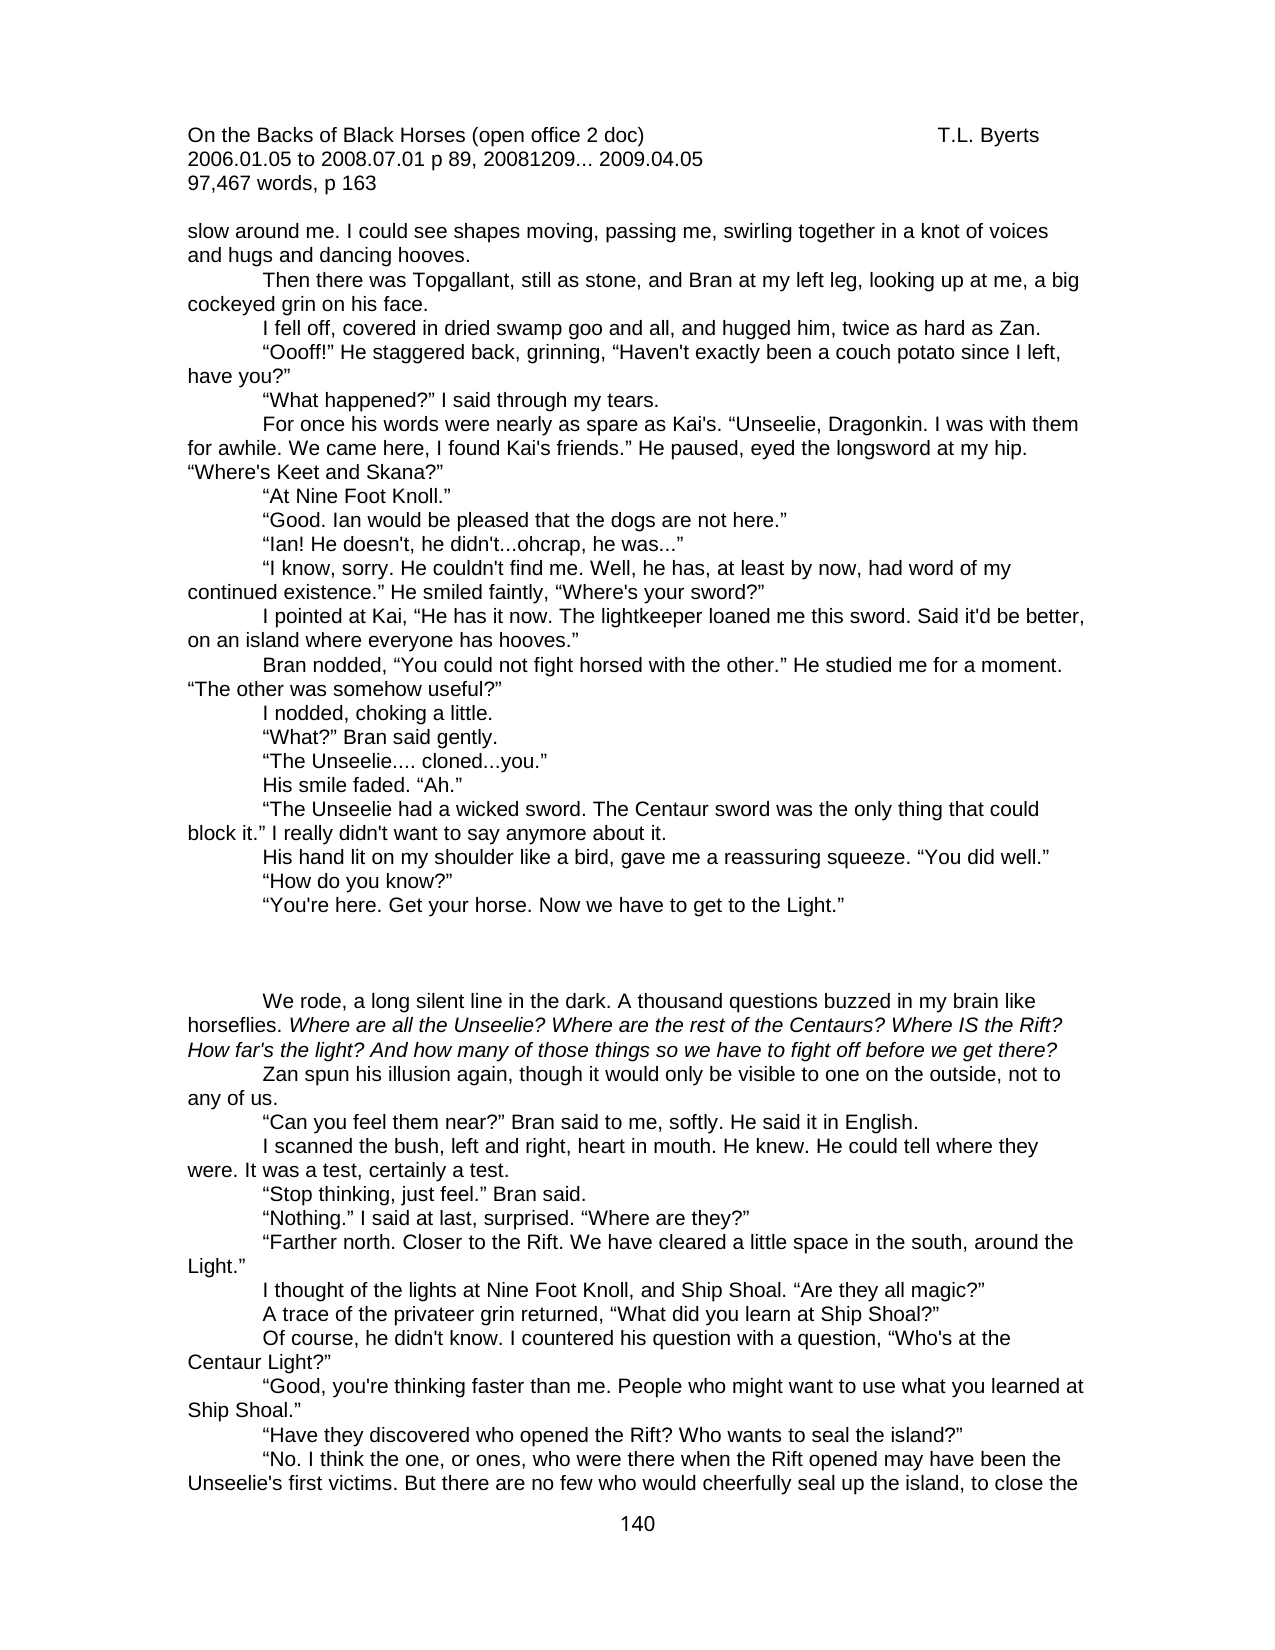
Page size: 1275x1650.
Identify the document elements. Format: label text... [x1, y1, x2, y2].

text “Can you feel them near?” Bran said to me, softly. He said it in English. [187, 1110, 1087, 1134]
text His hand lit on my shoulder like a bird, gave me a reassuring squeeze. “You did well.” [187, 845, 1087, 869]
text “Ian! He doesn't, he didn't...ohcrap, he was...” [187, 532, 1087, 556]
text “Good, you're thinking faster than me. People who might want to use what you learned at Ship Shoal.” [187, 1374, 1087, 1422]
text “Nothing.” I said at last, surprised. “Where are they?” [187, 1206, 1087, 1230]
text Bran nodded, “You could not fight horsed with the other.” He studied me for a moment. “The other was somehow useful?” [187, 652, 1087, 701]
text Then there was Topgallant, still as stone, and Bran at my left leg, looking up at me, a big cockeyed grin on his face. [187, 267, 1087, 316]
text I pointed at Kai, “He has it now. The lightkeeper loaned me this sword. Said it'd be better, on an island where everyone has hooves.” [187, 604, 1087, 652]
text We rode, a long silent line in the dark. A thousand questions buzzed in my brain like horseflies. Where are all the Unseelie? Where are the rest of the Centaurs? Where IS the Rift?How far's the light? And how many of those things so we have to fight off before we get there? [187, 989, 1087, 1062]
text A trace of the privateer grin returned, “What did you learn at Ship Shoal?” [187, 1302, 1087, 1326]
text “Have they discovered who opened the Rift? Who wants to seal the island?” [187, 1422, 1087, 1447]
text I thought of the lights at Nine Foot Knoll, and Ship Shoal. “Are they all magic?” [187, 1278, 1087, 1302]
text “Stop thinking, just feel.” Bran said. [187, 1182, 1087, 1206]
text I nodded, choking a little. [187, 701, 1087, 725]
text His smile faded. “Ah.” [187, 773, 1087, 797]
text “No. I think the one, or ones, who were there when the Rift opened may have been the Unseelie's first victims. But there are no few who would cheerfully seal up the island, to close the [187, 1447, 1087, 1495]
text “Good. Ian would be pleased that the dogs are not here.” [187, 508, 1087, 532]
text “The Unseelie.... cloned...you.” [187, 749, 1087, 773]
text “What?” Bran said gently. [187, 725, 1087, 749]
text “How do you know?” [187, 869, 1087, 893]
text “I know, sorry. He couldn't find me. Well, he has, at least by now, had word of my continued existence.” He smiled faintly, “Where's your sword?” [187, 556, 1087, 604]
text I scanned the bush, left and right, heart in mouth. He knew. He could tell where they were. It was a test, certainly a test. [187, 1134, 1087, 1182]
text “You're here. Get your horse. Now we have to get to the Light.” [187, 893, 1087, 917]
text Zan spun his illusion again, though it would only be visible to one on the outside, not to any of us. [187, 1062, 1087, 1110]
text Of course, he didn't know. I countered his question with a question, “Who's at the Centaur Light?” [187, 1326, 1087, 1374]
text “Oooff!” He staggered back, grinning, “Haven't exactly been a couch potato since I left, have you?” [187, 340, 1087, 388]
text “Farther north. Closer to the Rift. We have cleared a little space in the south, around the Light.” [187, 1230, 1087, 1278]
text I fell off, covered in dried swamp goo and all, and hugged him, twice as hard as Zan. [187, 316, 1087, 340]
text “What happened?” I said through my tears. [187, 388, 1087, 412]
text For once his words were nearly as spare as Kai's. “Unseelie, Dragonkin. I was with them for awhile. We came here, I found Kai's friends.” He paused, eyed the longsword at my hip. “Where's Keet and Skana?” [187, 412, 1087, 484]
text slow around me. I could see shapes moving, passing me, swirling together in a knot of voices and hugs and dancing hooves. [187, 219, 1087, 267]
text “At Nine Foot Knoll.” [187, 484, 1087, 508]
text “The Unseelie had a wicked sword. The Centaur sword was the only thing that could block it.” I really didn't want to say anymore about it. [187, 797, 1087, 845]
